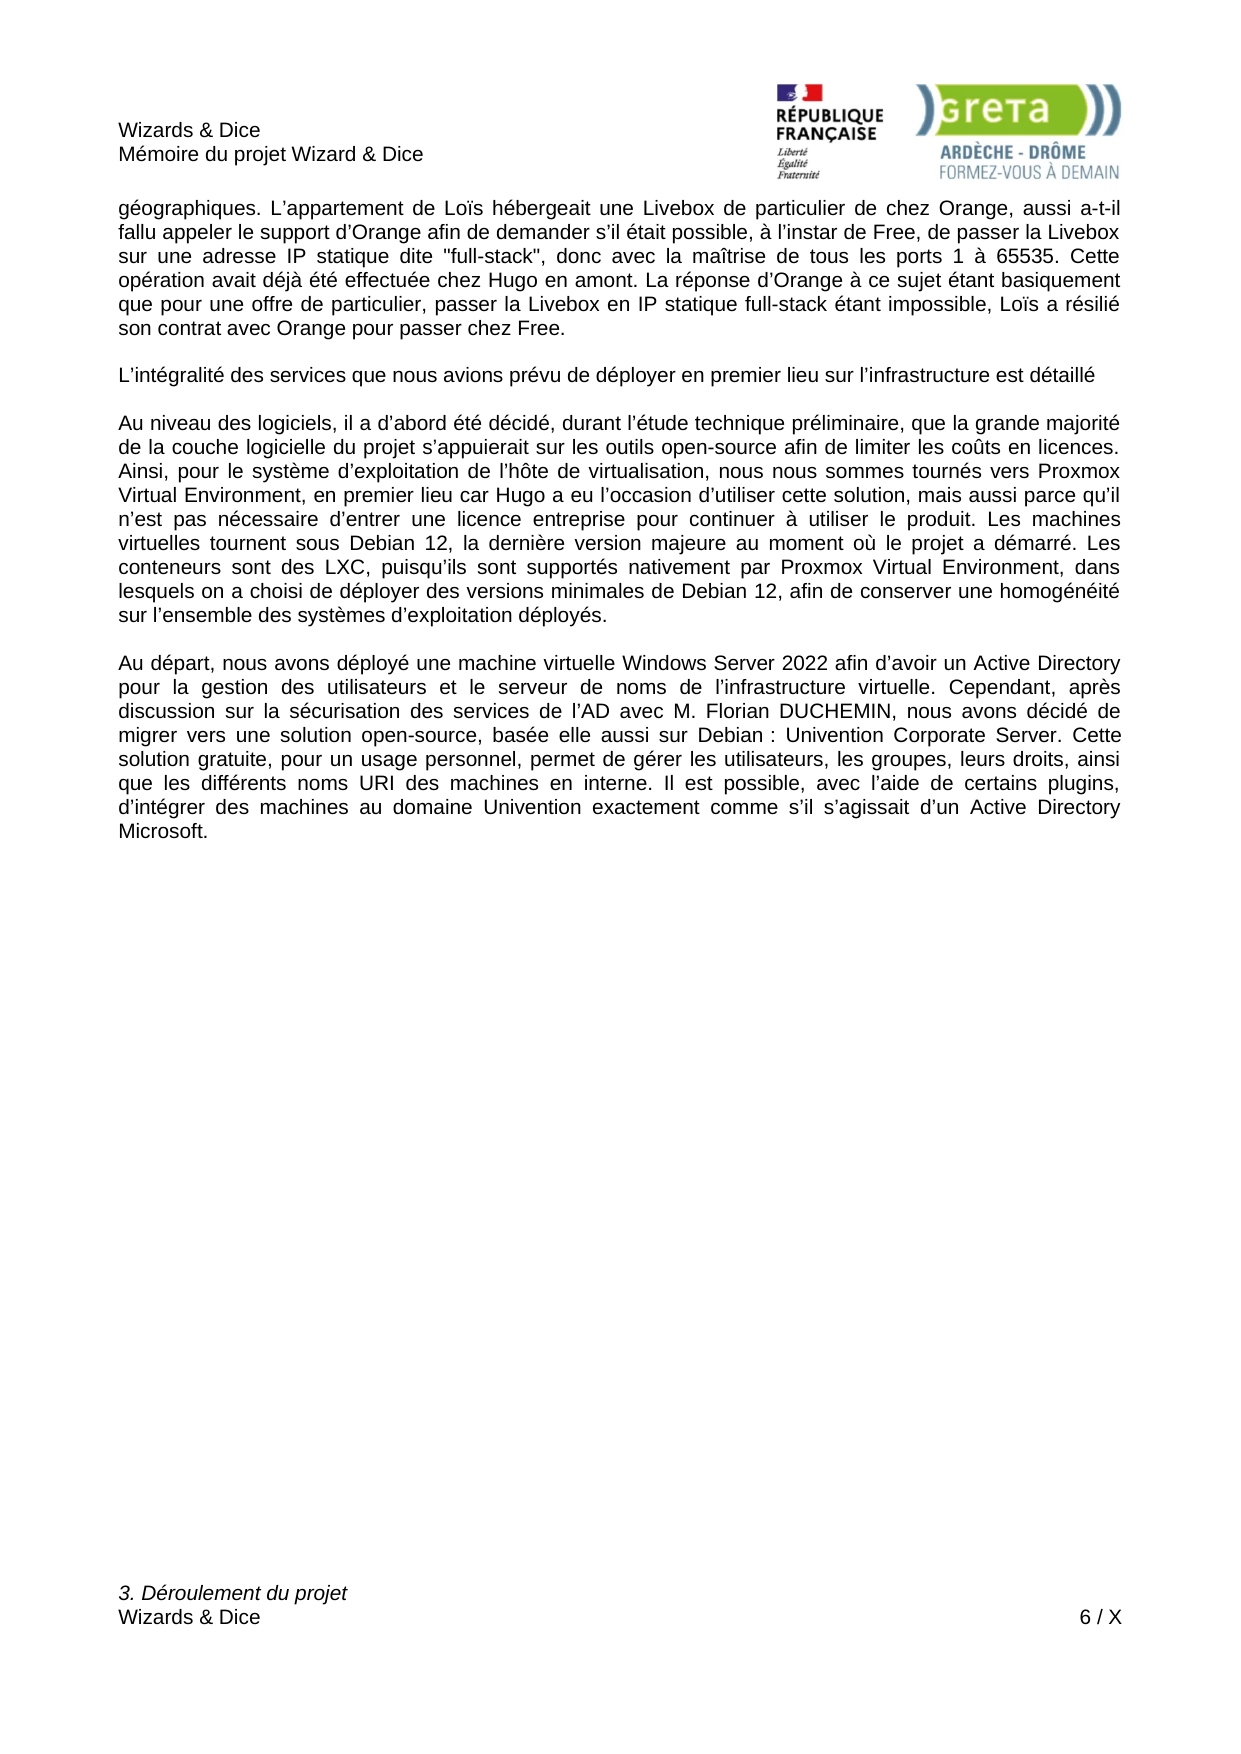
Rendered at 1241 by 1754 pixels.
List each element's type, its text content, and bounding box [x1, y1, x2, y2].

text Au niveau des logiciels, il a d’abord été décidé, durant l’étude technique préliminaire, que la grande majorité de la couche logicielle du projet s’appuierait sur les outils open-source afin de limiter les coûts en licences. Ainsi, pour le système d’exploitation de l’hôte de virtualisation, nous nous sommes tournés vers Proxmox Virtual Environment, en premier lieu car Hugo a eu l’occasion d’utiliser cette solution, mais aussi parce qu’il n’est pas nécessaire d’entrer une licence entreprise pour continuer à utiliser le produit. Les machines virtuelles tournent sous Debian 12, la dernière version majeure au moment où le projet a démarré. Les conteneurs sont des LXC, puisqu’ils sont supportés nativement par Proxmox Virtual Environment, dans lesquels on a choisi de déployer des versions minimales de Debian 12, afin de conserver une homogénéité sur l’ensemble des systèmes d’exploitation déployés. [118, 411, 1122, 627]
picture [776, 82, 1124, 182]
text L’intégralité des services que nous avions prévu de déployer en premier lieu sur l’infrastructure est détaillé [118, 363, 1122, 387]
text géographiques. L’appartement de Loïs hébergeait une Livebox de particulier de chez Orange, aussi a-t-il fallu appeler le support d’Orange afin de demander s’il était possible, à l’instar de Free, de passer la Livebox sur une adresse IP statique dite "full-stack", donc avec la maîtrise de tous les ports 1 à 65535. Cette opération avait déjà été effectuée chez Hugo en amont. La réponse d’Orange à ce sujet étant basiquement que pour une offre de particulier, passer la Livebox en IP statique full-stack étant impossible, Loïs a résilié son contrat avec Orange pour passer chez Free. [118, 196, 1122, 339]
text Au départ, nous avons déployé une machine virtuelle Windows Server 2022 afin d’avoir un Active Directory pour la gestion des utilisateurs et le serveur de noms de l’infrastructure virtuelle. Cependant, après discussion sur la sécurisation des services de l’AD avec M. Florian DUCHEMIN, nous avons décidé de migrer vers une solution open-source, basée elle aussi sur Debian : Univention Corporate Server. Cette solution gratuite, pour un usage personnel, permet de gérer les utilisateurs, les groupes, leurs droits, ainsi que les différents noms URI des machines en interne. Il est possible, avec l’aide de certains plugins, d’intégrer des machines au domaine Univention exactement comme s’il s’agissait d’un Active Directory Microsoft. [118, 651, 1122, 842]
